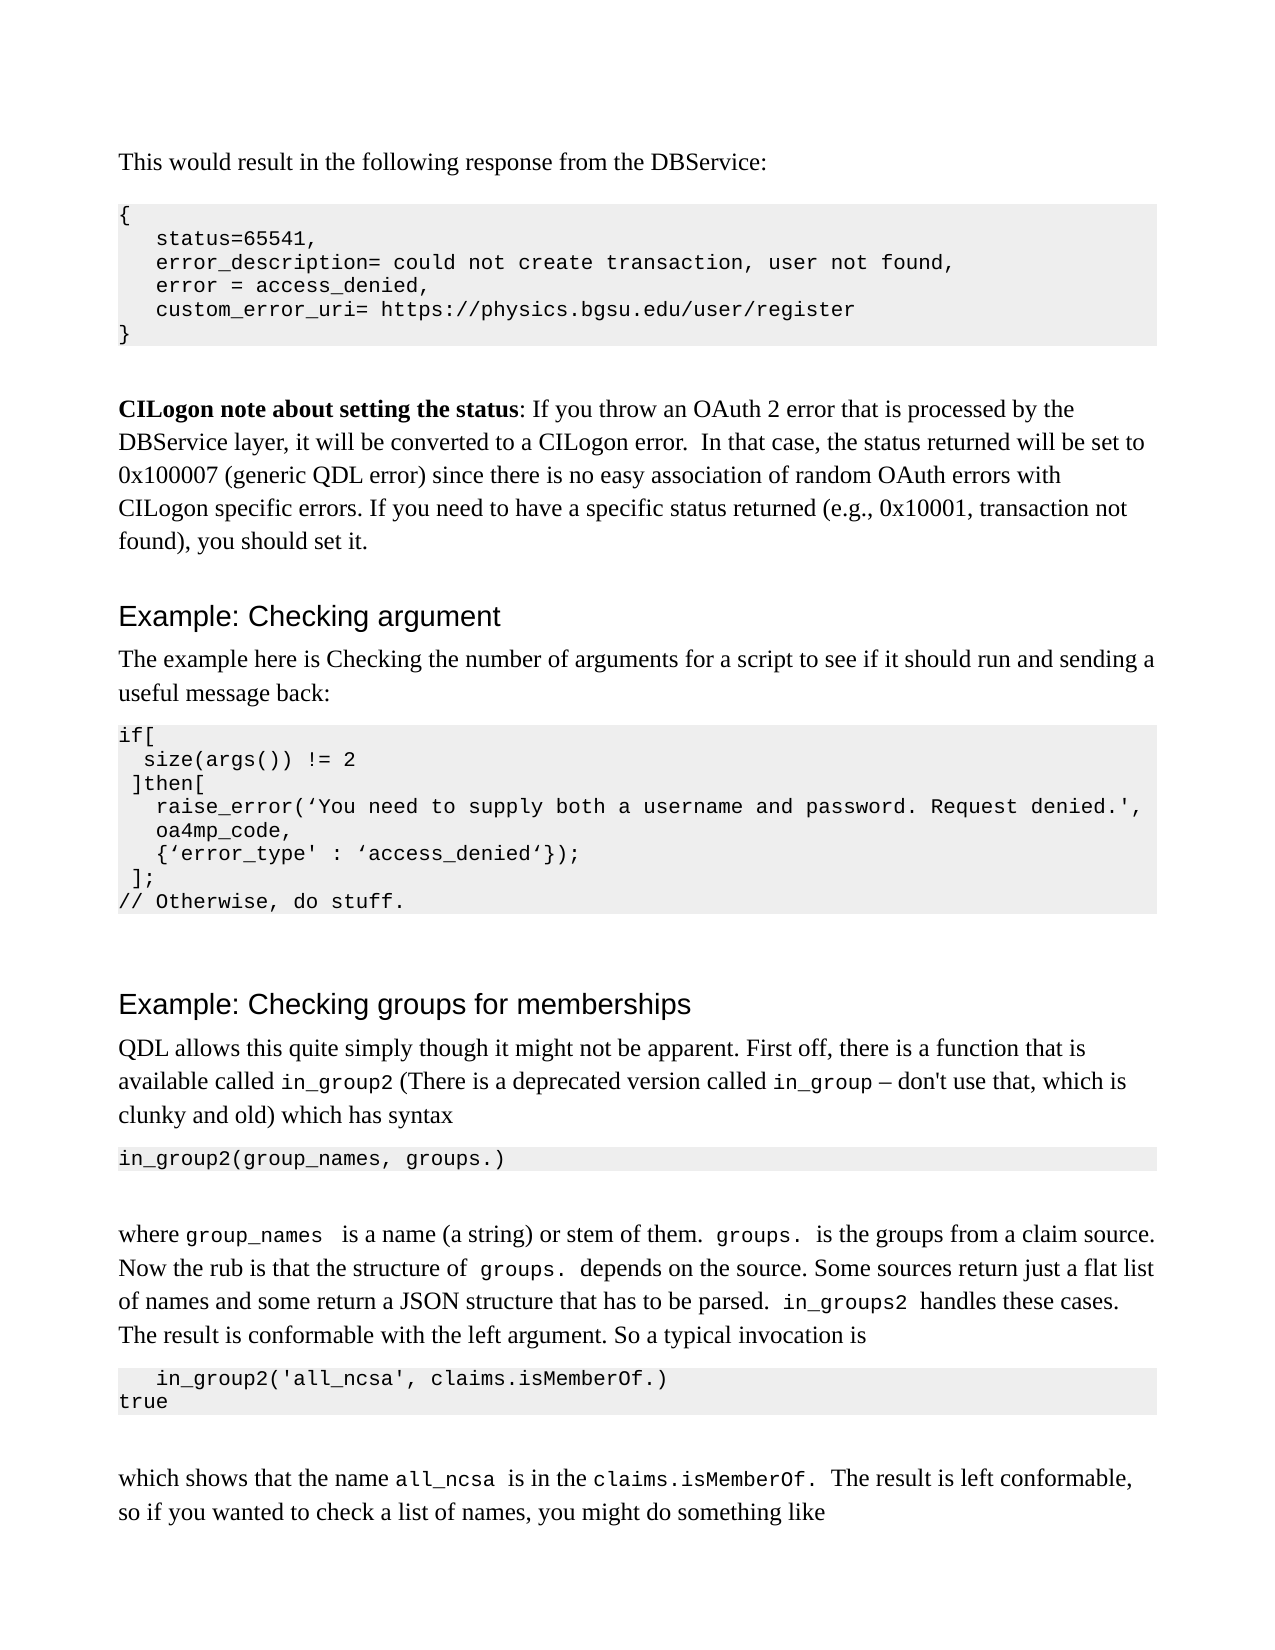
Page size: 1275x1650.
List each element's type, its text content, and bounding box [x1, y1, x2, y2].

text raise_error(‘You need to supply both a username and password. Request denied.', [118, 796, 1157, 820]
text {‘error_type' : ‘access_denied‘}); [118, 843, 1157, 867]
text // Otherwise, do stuff. [118, 891, 1157, 914]
text if[ [118, 725, 1157, 749]
text The example here is Checking the number of arguments for a script to see if it should run and sending a useful message back: [118, 644, 1157, 706]
text which shows that the name all_ncsa is in the claims.isMemberOf. The result is left conformable, so if you wanted to check a list of names, you might do something like [118, 1463, 1157, 1525]
text custom_error_uri= https://physics.bgsu.edu/user/register [118, 299, 1157, 323]
text { [118, 204, 1157, 228]
text error_description= could not create transaction, user not found, [118, 252, 1157, 275]
text ]then[ [118, 772, 1157, 796]
subtitle Example: Checking groups for memberships [118, 987, 1157, 1021]
text in_group2('all_ncsa', claims.isMemberOf.) [118, 1368, 1157, 1392]
text status=65541, [118, 228, 1157, 252]
subtitle Example: Checking argument [118, 598, 1157, 632]
text oa4mp_code, [118, 820, 1157, 843]
text size(args()) != 2 [118, 749, 1157, 772]
text ]; [118, 867, 1157, 891]
text where group_names is a name (a string) or stem of them. groups. is the groups from a claim source. Now the rub is that the structure of groups. depends on the source. Some sources return just a flat list of names and some return a JSON structure that has to be parsed. in_groups2 handles these cases. The result is conformable with the left argument. So a typical invocation is [118, 1219, 1157, 1349]
text } [118, 323, 1157, 346]
text in_group2(group_names, groups.) [118, 1147, 1157, 1171]
text true [118, 1392, 1157, 1415]
text error = access_denied, [118, 275, 1157, 299]
text CILogon note about setting the status: If you throw an OAuth 2 error that is processed by the DBService layer, it will be converted to a CILogon error. In that case, the status returned will be set to 0x100007 (generic QDL error) since there is no easy association of random OAuth errors with CILogon specific errors. If you need to have a specific status returned (e.g., 0x10001, transaction not found), you should set it. [118, 394, 1157, 555]
text This would result in the following response from the DBService: [118, 147, 1157, 176]
text QDL allows this quite simply though it might not be apparent. First off, there is a function that is available called in_group2 (There is a deprecated version called in_group – don't use that, which is clunky and old) which has syntax [118, 1033, 1157, 1129]
